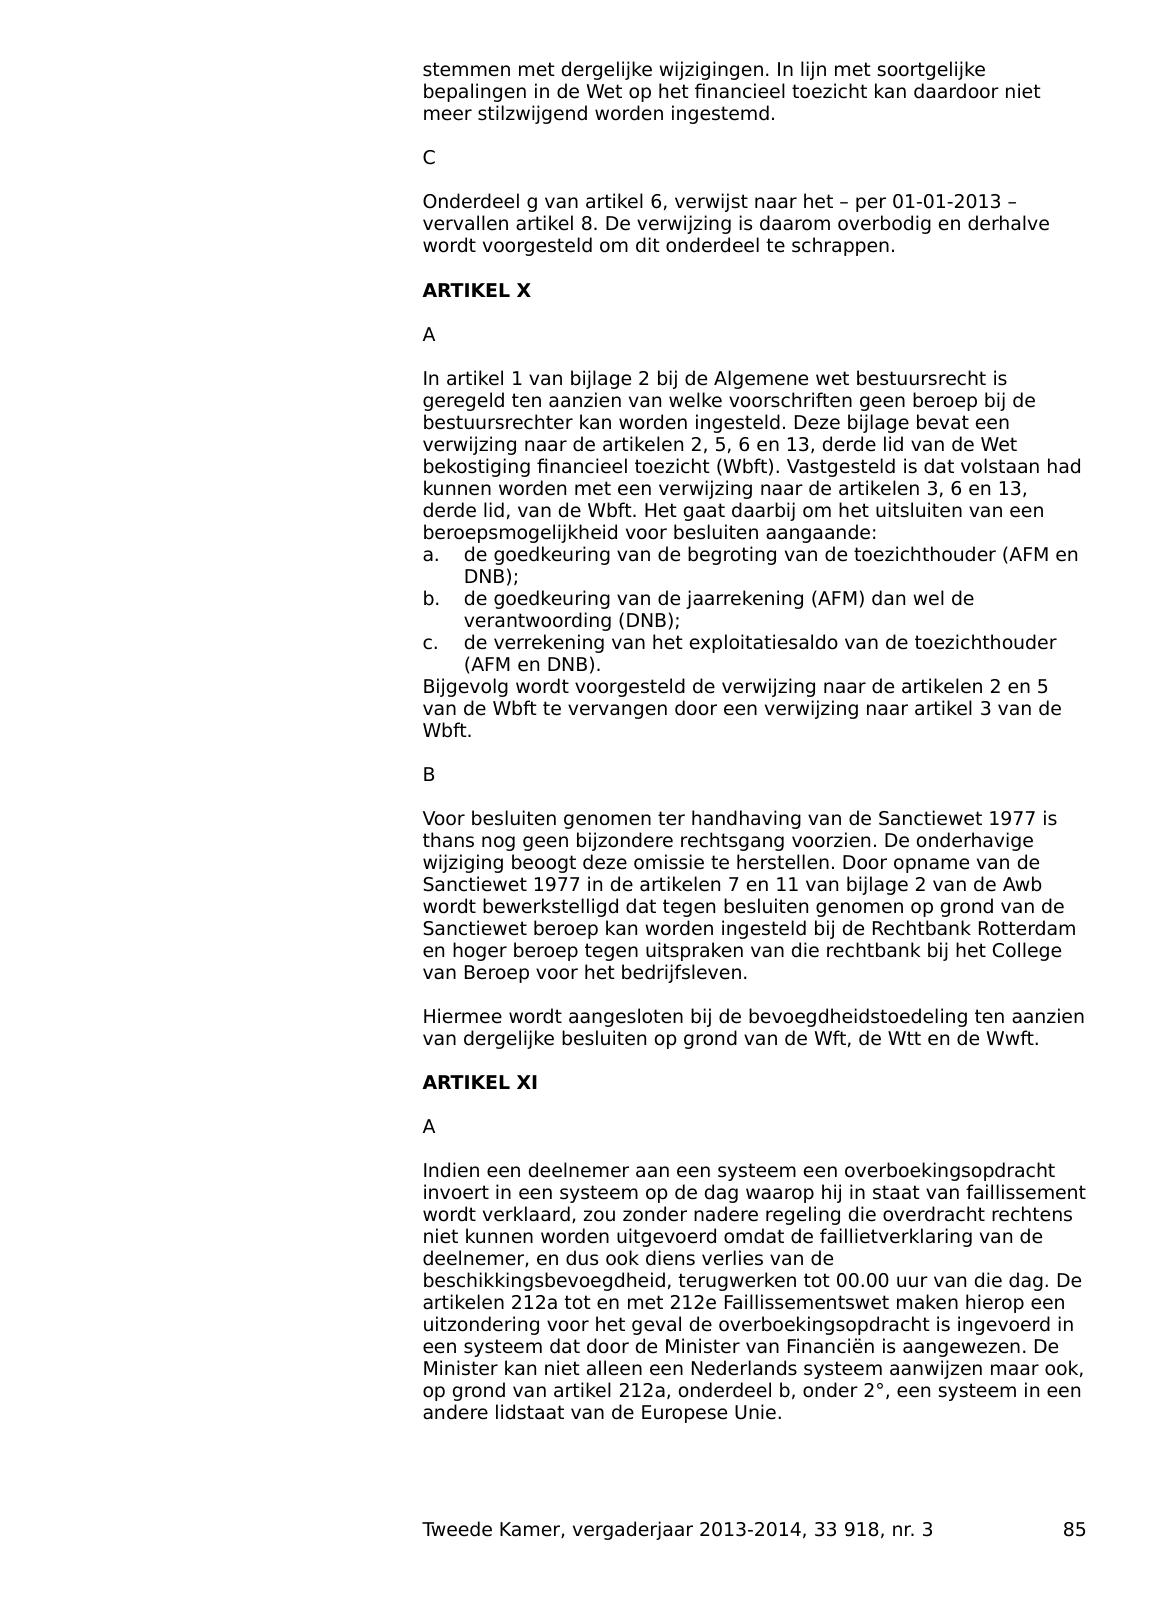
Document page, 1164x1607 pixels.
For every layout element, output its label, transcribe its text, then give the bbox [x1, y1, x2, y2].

subtitle ARTIKEL XI [422, 1072, 1087, 1094]
text Indien een deelnemer aan een systeem een overboekingsopdracht invoert in een systeem op de dag waarop hij in staat van faillissement wordt verklaard, zou zonder nadere regeling die overdracht rechtens niet kunnen worden uitgevoerd omdat de faillietverklaring van de deelnemer, en dus ook diens verlies van de beschikkingsbevoegdheid, terugwerken tot 00.00 uur van die dag. De artikelen 212a tot en met 212e Faillissementswet maken hierop een uitzondering voor het geval de overboekingsopdracht is ingevoerd in een systeem dat door de Minister van Financiën is aangewezen. De Minister kan niet alleen een Nederlands systeem aanwijzen maar ook, op grond van artikel 212a, onderdeel b, onder 2°, een systeem in een andere lidstaat van de Europese Unie. [422, 1160, 1087, 1424]
text a. de goedkeuring van de begroting van de toezichthouder (AFM en DNB); [422, 544, 1087, 588]
text Onderdeel g van artikel 6, verwijst naar het – per 01-01-2013 – vervallen artikel 8. De verwijzing is daarom overbodig en derhalve wordt voorgesteld om dit onderdeel te schrappen. [422, 191, 1087, 257]
text Hiermee wordt aangesloten bij de bevoegdheidstoedeling ten aanzien van dergelijke besluiten op grond van de Wft, de Wtt en de Wwft. [422, 1006, 1087, 1050]
text In artikel 1 van bijlage 2 bij de Algemene wet bestuursrecht is geregeld ten aanzien van welke voorschriften geen beroep bij de bestuursrechter kan worden ingesteld. Deze bijlage bevat een verwijzing naar de artikelen 2, 5, 6 en 13, derde lid van de Wet bekostiging financieel toezicht (Wbft). Vastgesteld is dat volstaan had kunnen worden met een verwijzing naar de artikelen 3, 6 en 13, derde lid, van de Wbft. Het gaat daarbij om het uitsluiten van een beroepsmogelijkheid voor besluiten aangaande: [422, 368, 1087, 544]
subtitle B [422, 764, 1087, 786]
text Voor besluiten genomen ter handhaving van de Sanctiewet 1977 is thans nog geen bijzondere rechtsgang voorzien. De onderhavige wijziging beoogt deze omissie te herstellen. Door opname van de Sanctiewet 1977 in de artikelen 7 en 11 van bijlage 2 van de Awb wordt bewerkstelligd dat tegen besluiten genomen op grond van de Sanctiewet beroep kan worden ingesteld bij de Rechtbank Rotterdam en hoger beroep tegen uitspraken van die rechtbank bij het College van Beroep voor het bedrijfsleven. [422, 808, 1087, 984]
subtitle A [422, 1116, 1087, 1138]
subtitle A [422, 324, 1087, 346]
text stemmen met dergelijke wijzigingen. In lijn met soortgelijke bepalingen in de Wet op het financieel toezicht kan daardoor niet meer stilzwijgend worden ingestemd. [422, 59, 1087, 125]
subtitle C [422, 147, 1087, 169]
text Bijgevolg wordt voorgesteld de verwijzing naar de artikelen 2 en 5 van de Wbft te vervangen door een verwijzing naar artikel 3 van de Wbft. [422, 676, 1087, 741]
subtitle ARTIKEL X [422, 279, 1087, 301]
text b. de goedkeuring van de jaarrekening (AFM) dan wel de verantwoording (DNB); [422, 588, 1087, 632]
text c. de verrekening van het exploitatiesaldo van de toezichthouder (AFM en DNB). [422, 632, 1087, 676]
